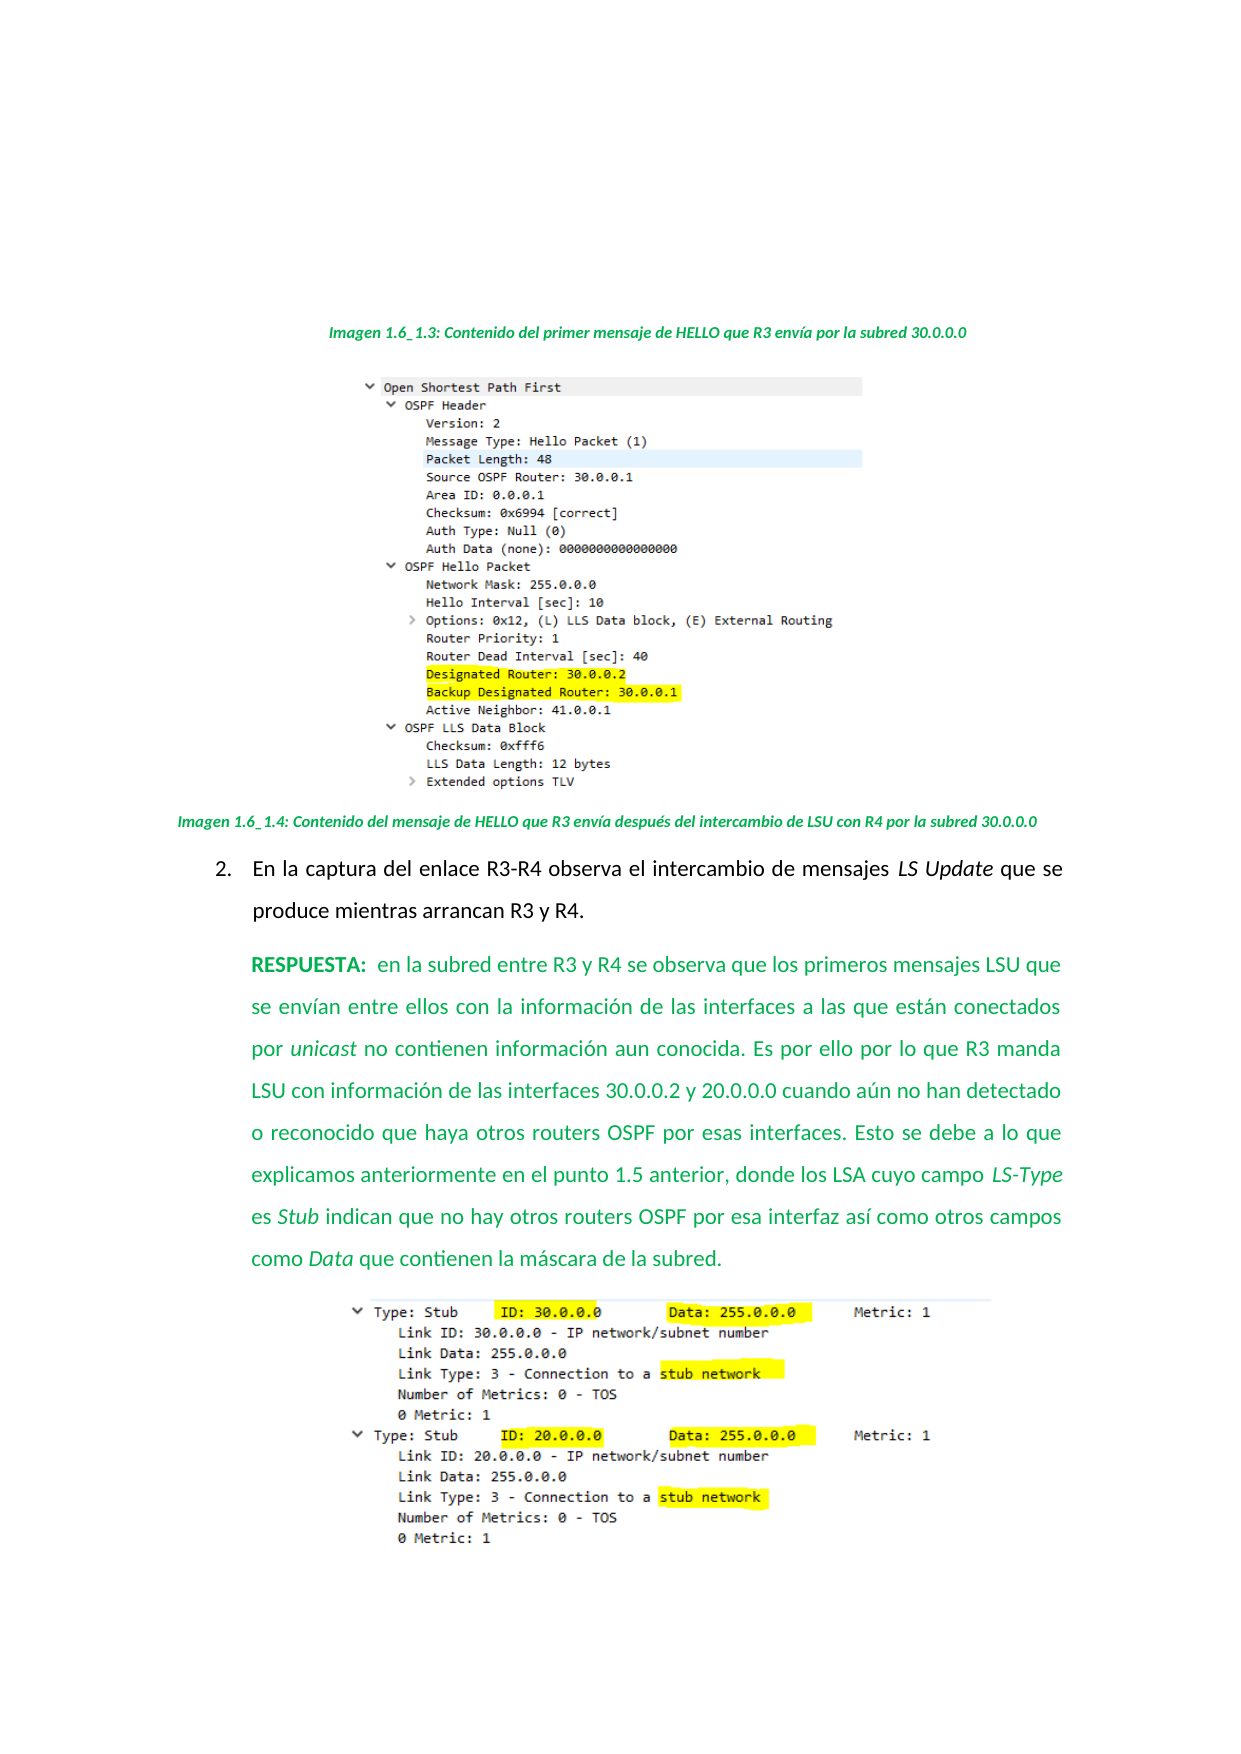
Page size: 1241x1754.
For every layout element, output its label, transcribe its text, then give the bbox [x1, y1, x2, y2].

text Imagen 1.6_1.3: Contenido del primer mensaje de HELLO que R3 envía por la subred 30.0.0.0 [325, 323, 1063, 343]
text Imagen 1.6_1.4: Contenido del mensaje de HELLO que R3 envía después del intercambio de LSU con R4 por la subred 30.0.0.0 [177, 811, 1063, 831]
list En la captura del enlace R3-R4 observa el intercambio de mensajes LS Update que se produce mientras arrancan R3 y R4. [215, 854, 1063, 924]
text RESPUESTA: en la subred entre R3 y R4 se observa que los primeros mensajes LSU que se envían entre ellos con la información de las interfaces a las que están conectados por unicast no contienen información aun conocida. Es por ello por lo que R3 manda LSU con información de las interfaces 30.0.0.2 y 20.0.0.0 cuando aún no han detectado o reconocido que haya otros routers OSPF por esas interfaces. Esto se debe a lo que explicamos anteriormente en el punto 1.5 anterior, donde los LSA cuyo campo LS-Type es Stub indican que no hay otros routers OSPF por esa interfaz así como otros campos como Data que contienen la máscara de la subred. [251, 950, 1063, 1272]
